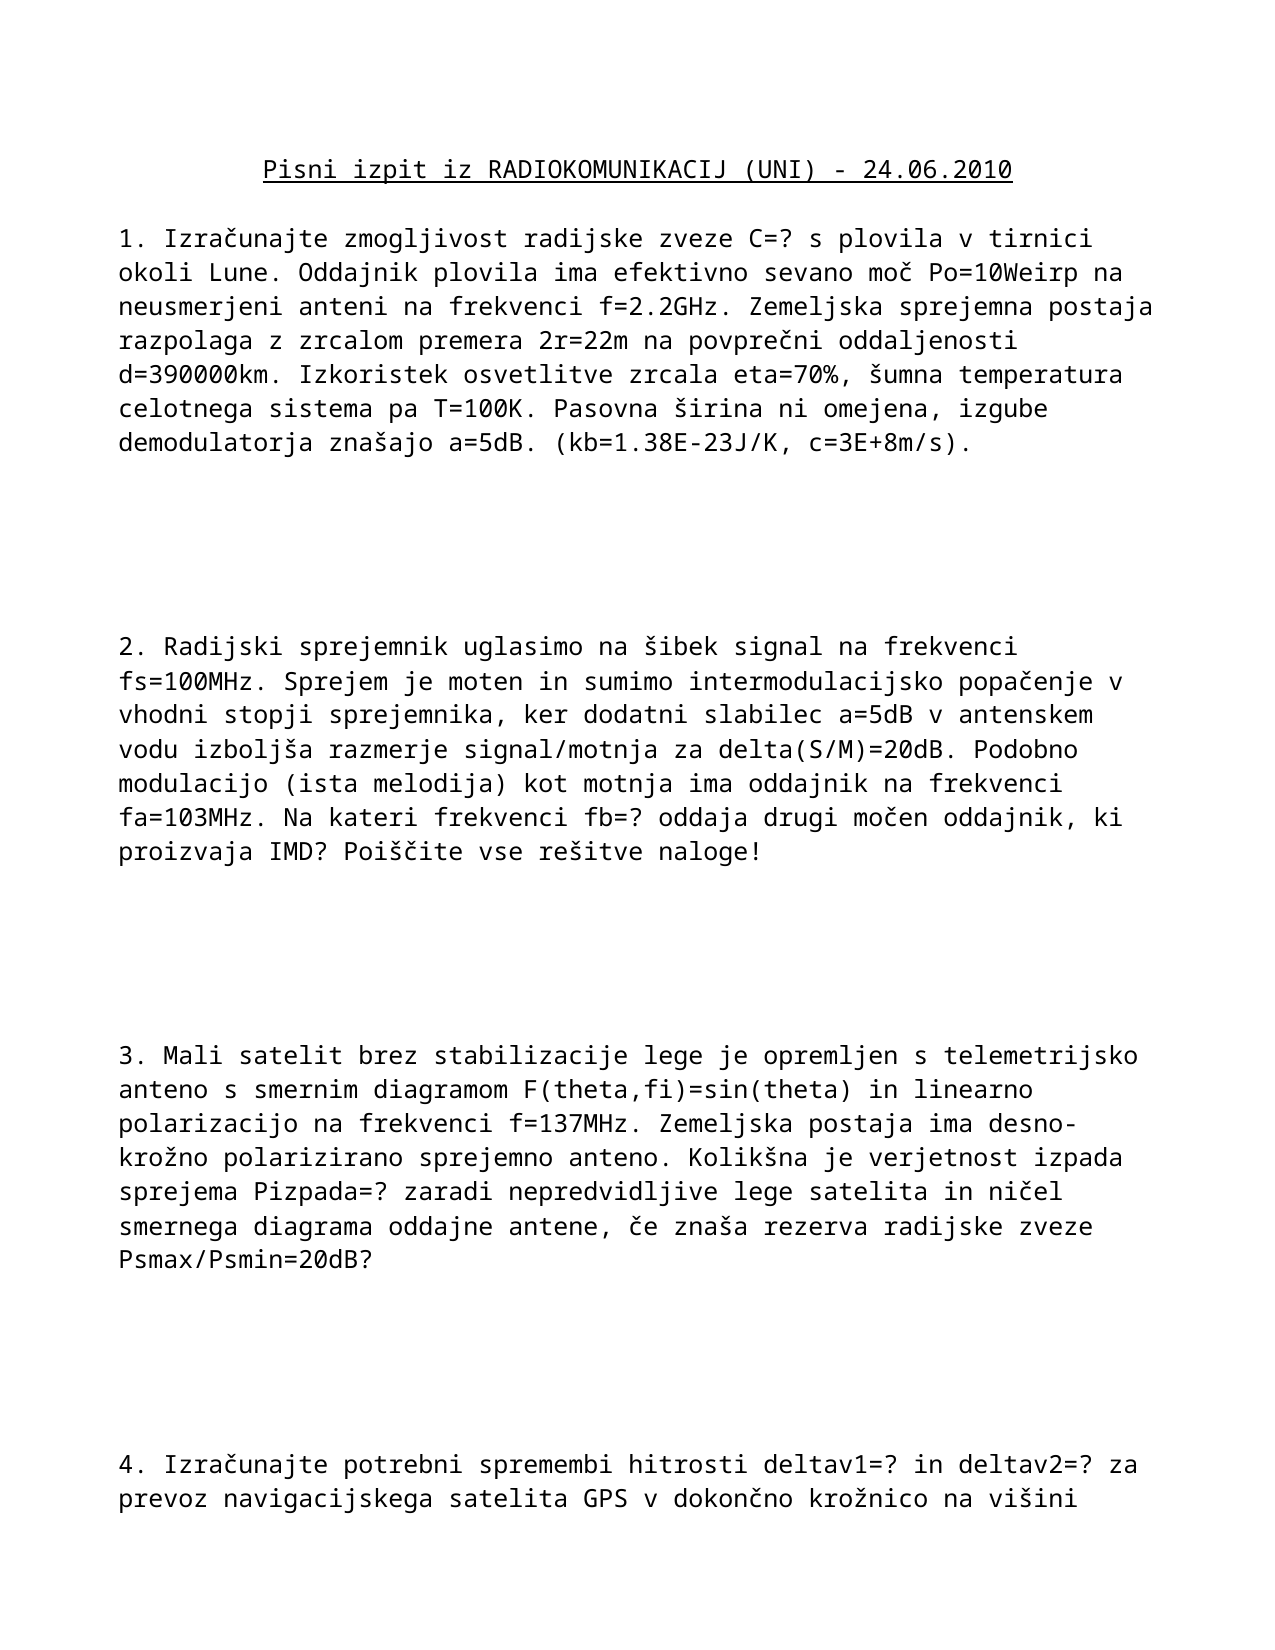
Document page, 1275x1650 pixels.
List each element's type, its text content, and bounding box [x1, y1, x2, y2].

text 4. Izračunajte potrebni spremembi hitrosti deltav1=? in deltav2=? za prevoz navigacijskega satelita GPS v dokončno krožnico na višini [118, 1447, 1157, 1515]
text 3. Mali satelit brez stabilizacije lege je opremljen s telemetrijsko anteno s smernim diagramom F(theta,fi)=sin(theta) in linearno polarizacijo na frekvenci f=137MHz. Zemeljska postaja ima desno-krožno polarizirano sprejemno anteno. Kolikšna je verjetnost izpada sprejema Pizpada=? zaradi nepredvidljive lege satelita in ničel smernega diagrama oddajne antene, če znaša rezerva radijske zveze Psmax/Psmin=20dB? [118, 1038, 1157, 1276]
text Pisni izpit iz RADIOKOMUNIKACIJ (UNI) - 24.06.2010 [118, 152, 1157, 186]
text 1. Izračunajte zmogljivost radijske zveze C=? s plovila v tirnici okoli Lune. Oddajnik plovila ima efektivno sevano moč Po=10Weirp na neusmerjeni anteni na frekvenci f=2.2GHz. Zemeljska sprejemna postaja razpolaga z zrcalom premera 2r=22m na povprečni oddaljenosti d=390000km. Izkoristek osvetlitve zrcala eta=70%, šumna temperatura celotnega sistema pa T=100K. Pasovna širina ni omejena, izgube demodulatorja znašajo a=5dB. (kb=1.38E-23J/K, c=3E+8m/s). [118, 220, 1157, 459]
text 2. Radijski sprejemnik uglasimo na šibek signal na frekvenci fs=100MHz. Sprejem je moten in sumimo intermodulacijsko popačenje v vhodni stopji sprejemnika, ker dodatni slabilec a=5dB v antenskem vodu izboljša razmerje signal/motnja za delta(S/M)=20dB. Podobno modulacijo (ista melodija) kot motnja ima oddajnik na frekvenci fa=103MHz. Na kateri frekvenci fb=? oddaja drugi močen oddajnik, ki proizvaja IMD? Poiščite vse rešitve naloge! [118, 629, 1157, 867]
